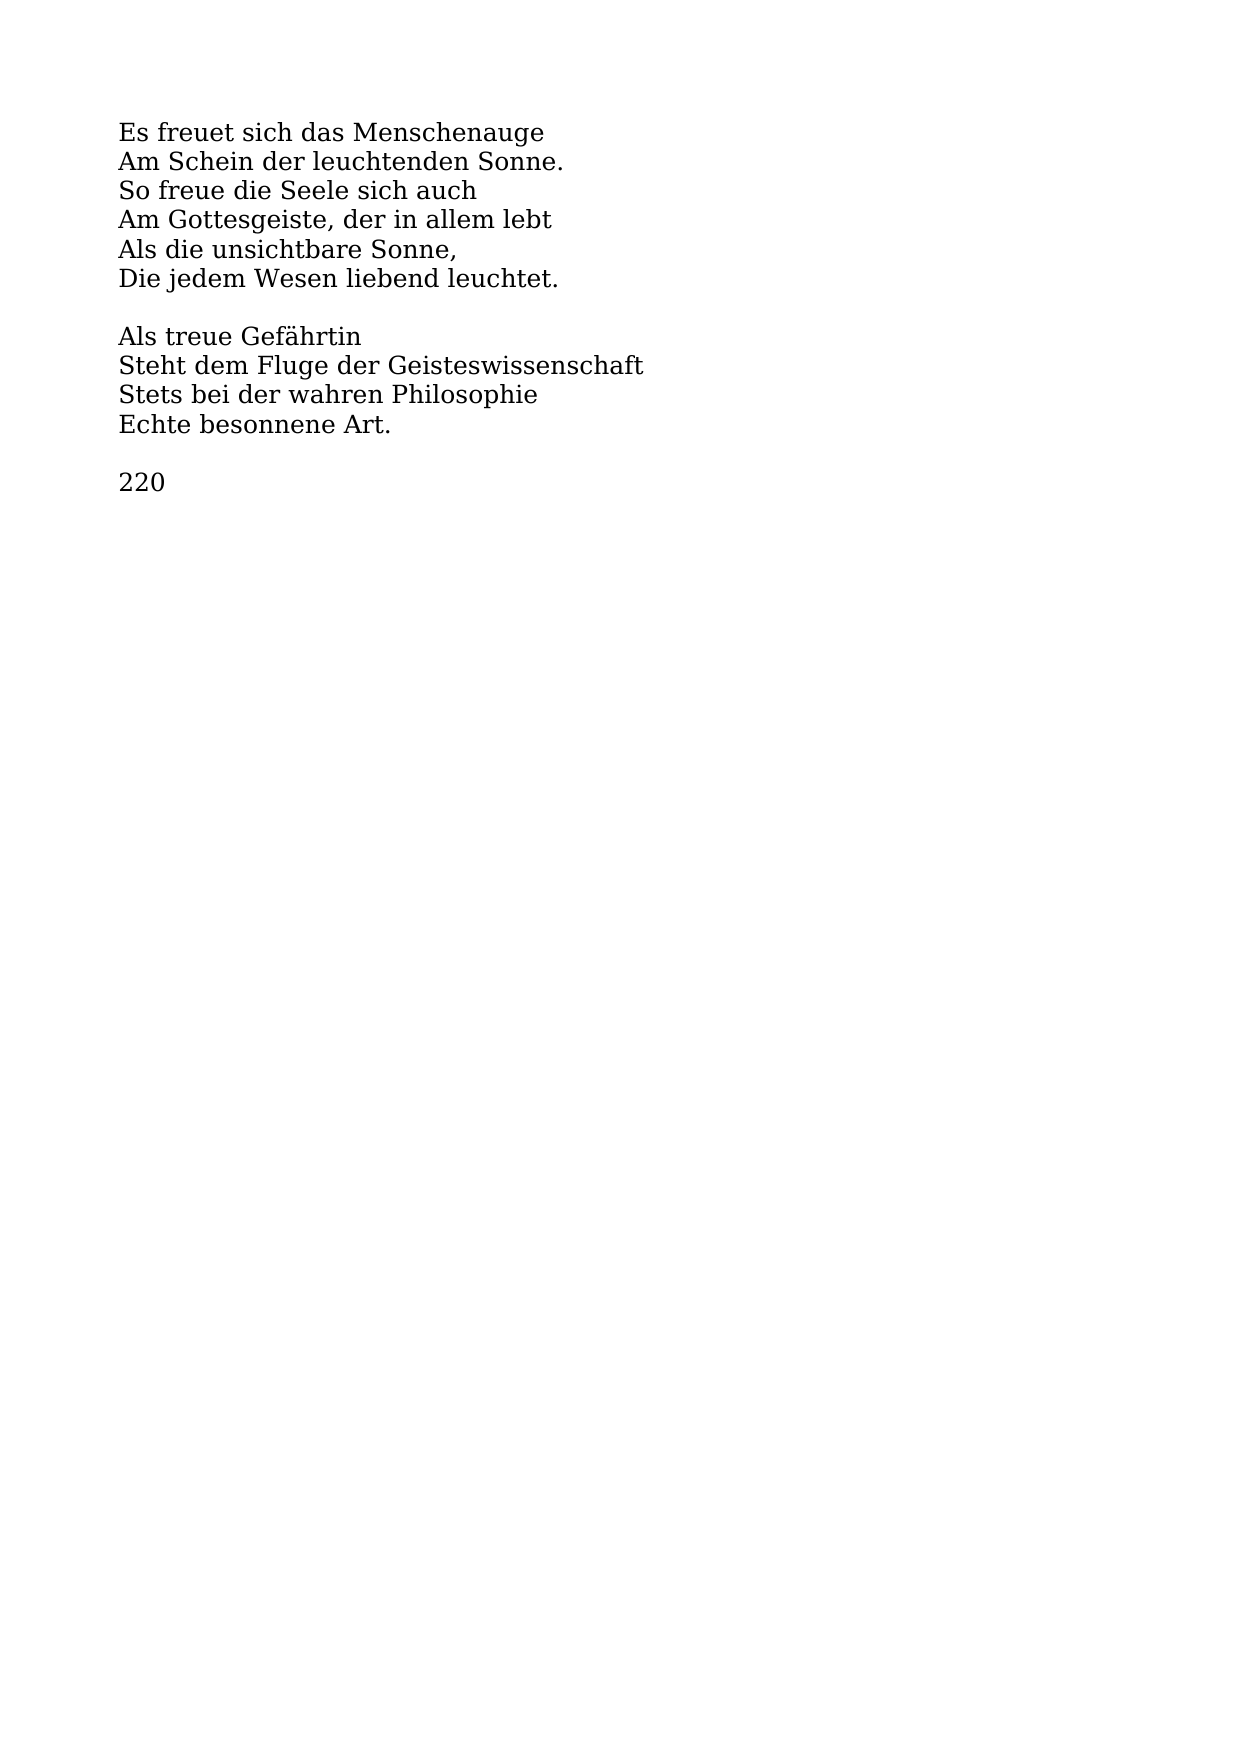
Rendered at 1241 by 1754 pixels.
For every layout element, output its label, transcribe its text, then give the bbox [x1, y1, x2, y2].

text 220 [118, 468, 1122, 497]
text Am Gottesgeiste, der in allem lebt [118, 206, 1122, 235]
text Echte besonnene Art. [118, 410, 1122, 439]
text Am Schein der leuchtenden Sonne. [118, 147, 1122, 176]
text So freue die Seele sich auch [118, 176, 1122, 206]
text Steht dem Fluge der Geisteswissenschaft [118, 351, 1122, 381]
text Als treue Gefährtin [118, 322, 1122, 351]
text Als die unsichtbare Sonne, [118, 235, 1122, 264]
text Die jedem Wesen liebend leuchtet. [118, 264, 1122, 293]
text Es freuet sich das Menschenauge [118, 118, 1122, 147]
text Stets bei der wahren Philosophie [118, 381, 1122, 410]
